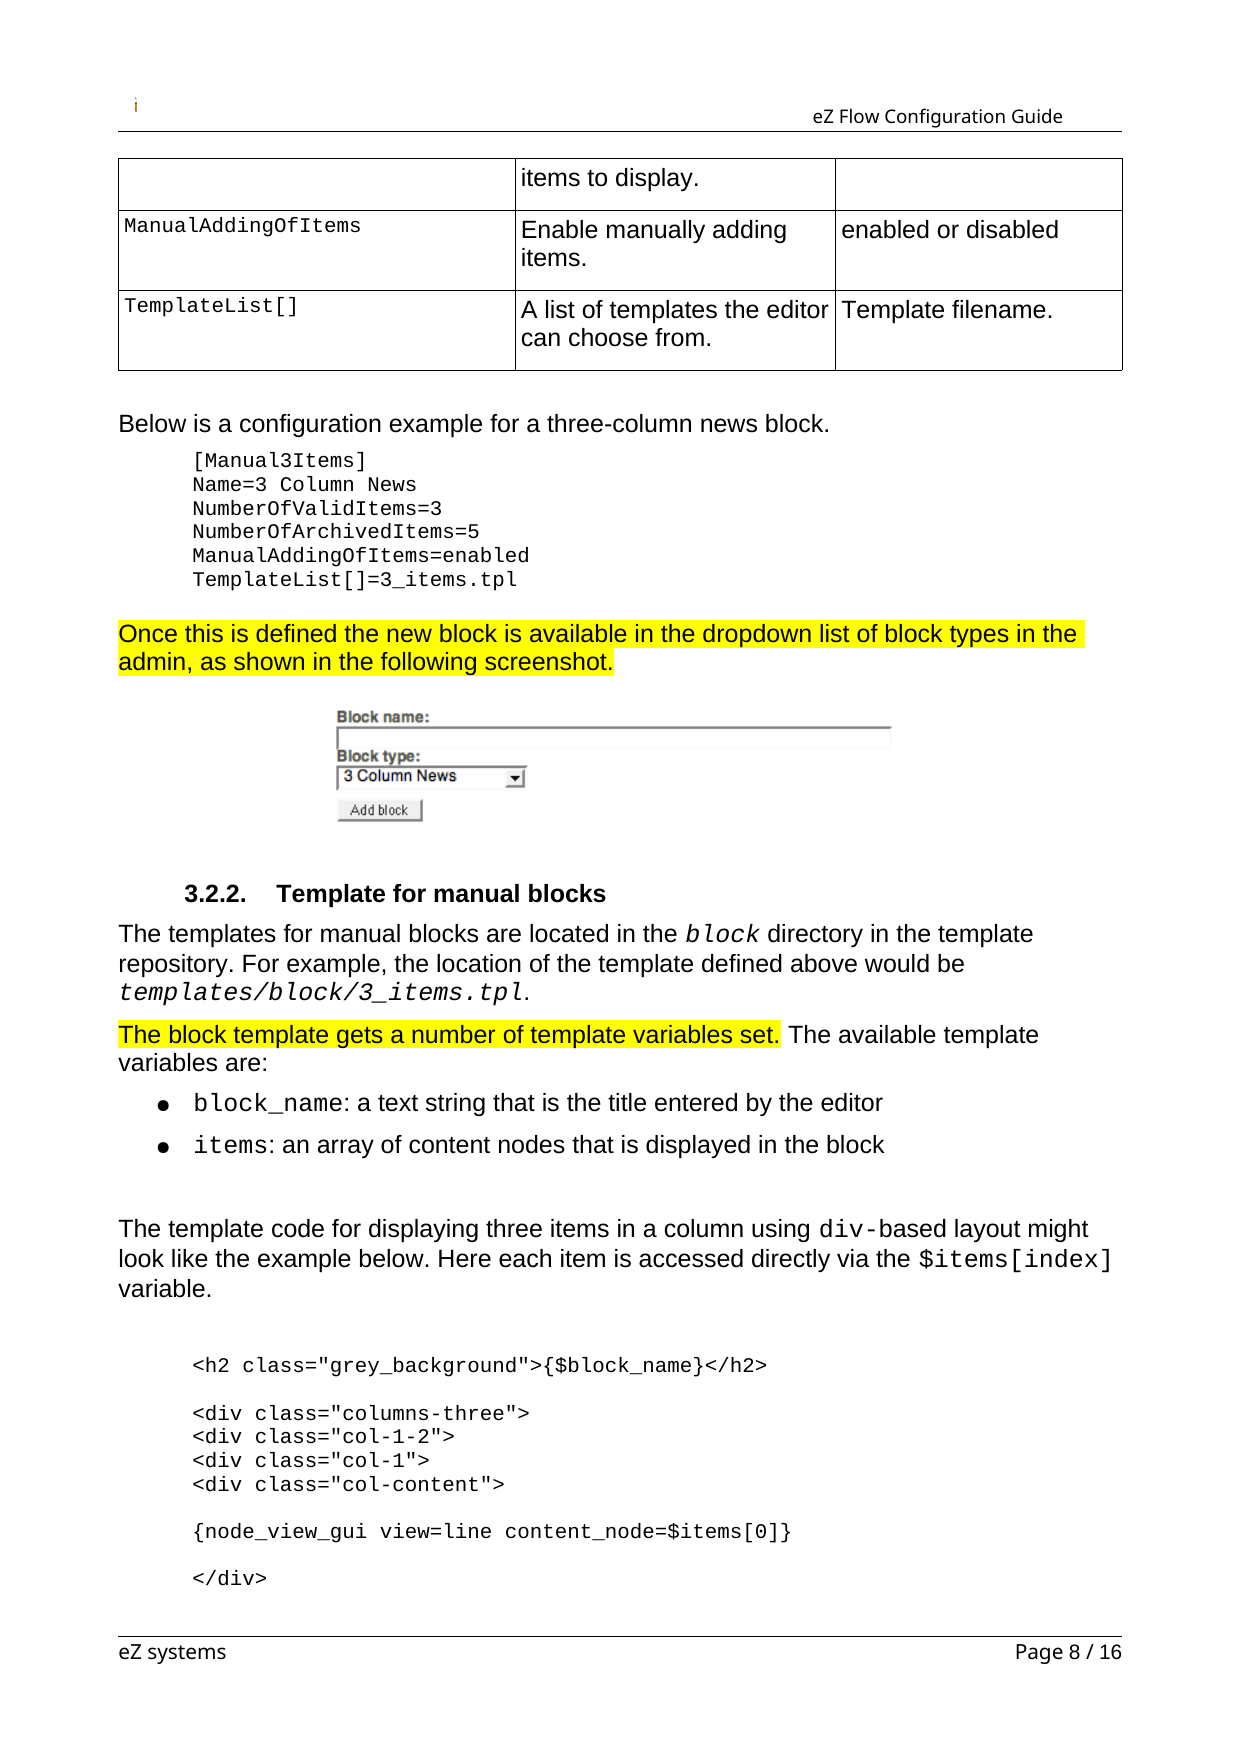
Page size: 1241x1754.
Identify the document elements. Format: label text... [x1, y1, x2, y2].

text NumberOfValidItems=3 [192, 498, 1122, 521]
text Below is a configuration example for a three-column news block. [118, 410, 1122, 438]
text The template code for displaying three items in a column using div-based layout might look like the example below. Here each item is accessed directly via the $items[index] variable. [118, 1214, 1122, 1302]
table_cell Enable manually adding items. [516, 211, 835, 289]
text [Manual3Items] [192, 450, 1122, 474]
table_cell [119, 159, 515, 210]
text Once this is defined the new block is available in the dropdown list of block types in the admin, as shown in the following screenshot. [118, 620, 1122, 676]
list block_name: a text string that is the title entered by the editor [156, 1089, 1122, 1119]
text TemplateList[]=3_items.tpl [192, 569, 1122, 592]
table_cell ManualAddingOfItems [119, 211, 515, 289]
text The templates for manual blocks are located in the block directory in the template repository. For example, the location of the template defined above would be templates/block/3_items.tpl. [118, 920, 1122, 1008]
text <div class="columns-three"> [192, 1403, 1122, 1426]
text <div class="col-1"> [192, 1450, 1122, 1474]
text ManualAddingOfItems=enabled [192, 545, 1122, 569]
text <div class="col-content"> [192, 1474, 1122, 1497]
table_cell TemplateList[] [119, 291, 515, 369]
table_cell A list of templates the editor can choose from. [516, 291, 835, 369]
table_cell items to display. [516, 159, 835, 210]
list items: an array of content nodes that is displayed in the block [156, 1131, 1122, 1161]
text NumberOfArchivedItems=5 [192, 521, 1122, 545]
text Name=3 Column News [192, 474, 1122, 498]
table_cell [836, 159, 1122, 210]
text <div class="col-1-2"> [192, 1426, 1122, 1450]
text </div> [192, 1568, 1122, 1592]
text {node_view_gui view=line content_node=$items[0]} [192, 1521, 1122, 1544]
text The block template gets a number of template variables set. The available template variables are: [118, 1020, 1122, 1076]
subtitle Template for manual blocks [177, 879, 1122, 907]
picture [330, 703, 910, 827]
text <h2 class="grey_background">{$block_name}</h2> [192, 1355, 1122, 1379]
table_cell Template filename. [836, 291, 1122, 369]
table_cell enabled or disabled [836, 211, 1122, 289]
